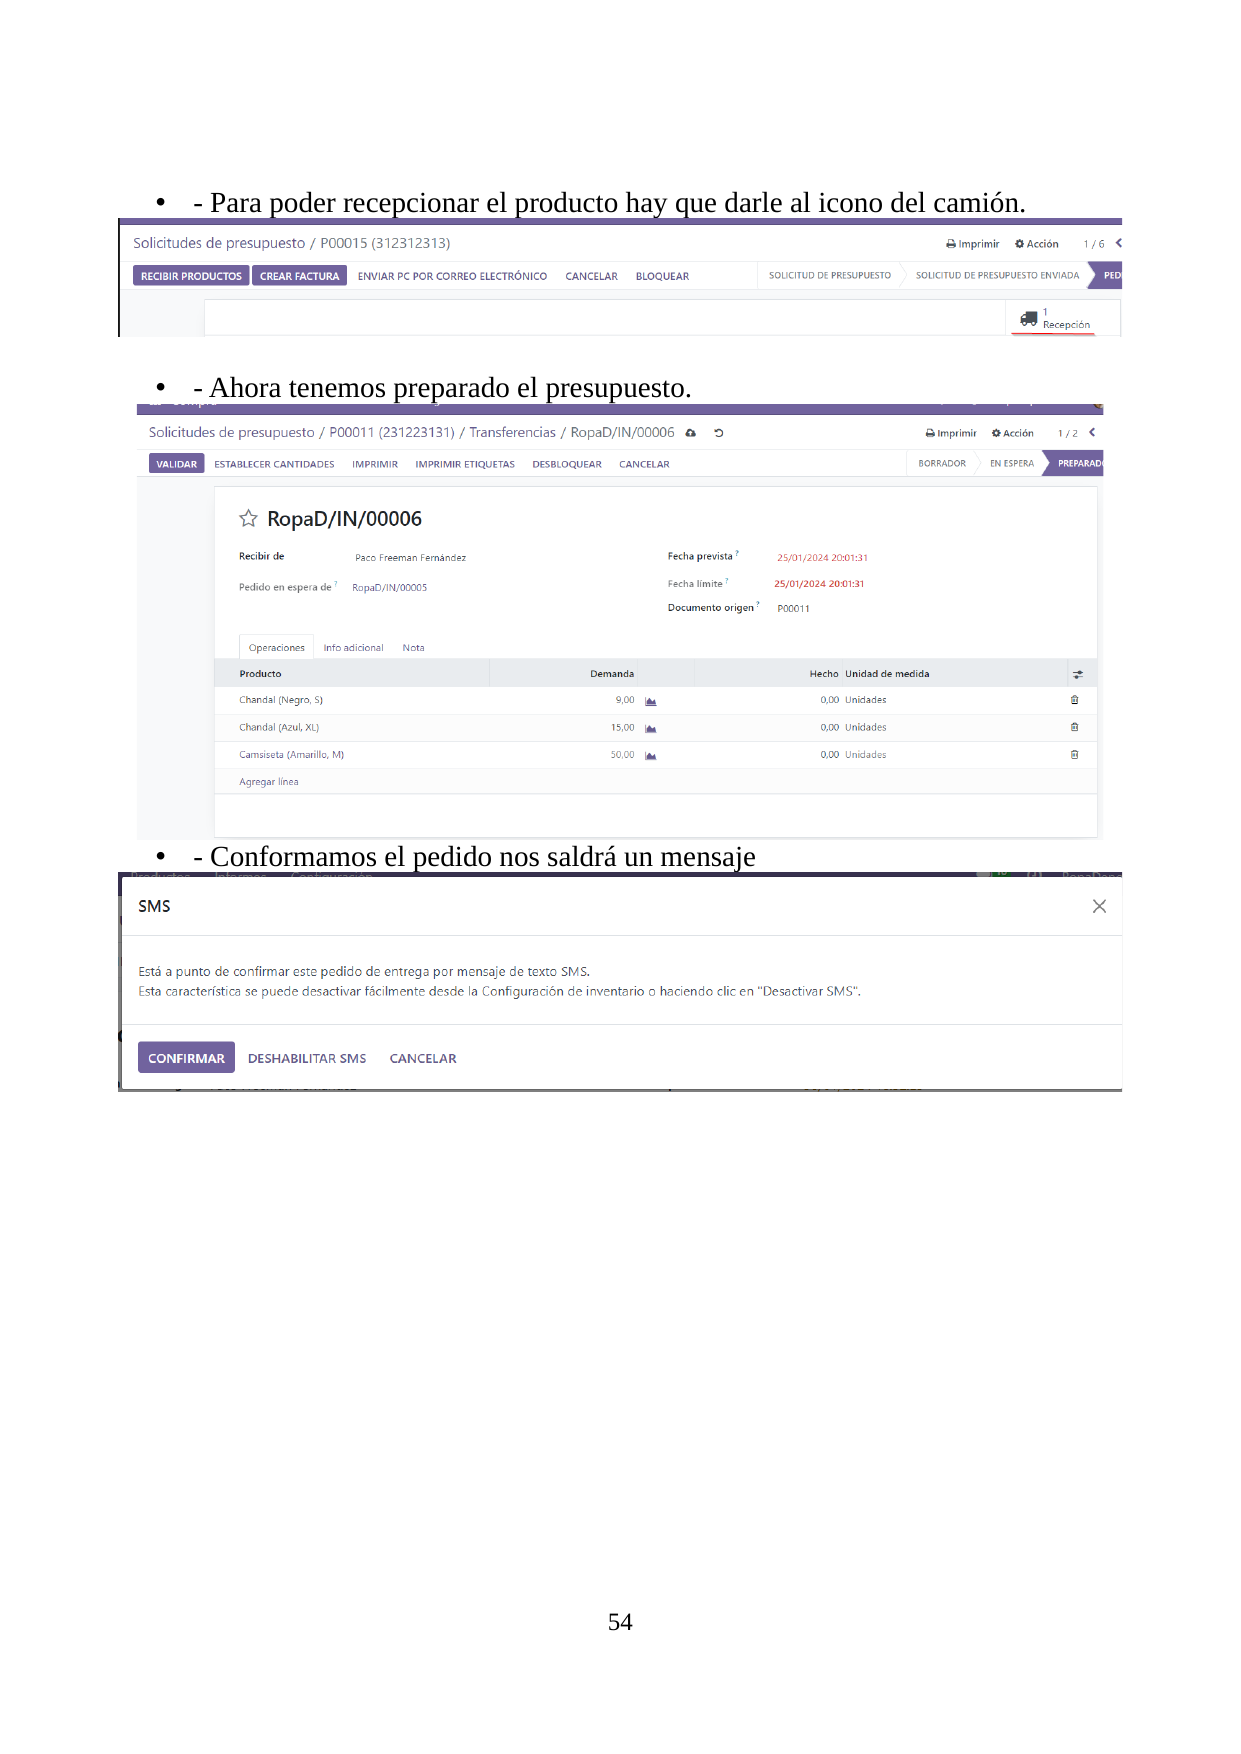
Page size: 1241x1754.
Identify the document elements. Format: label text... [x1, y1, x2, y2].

picture [118, 218, 1123, 337]
list - Ahora tenemos preparado el presupuesto. [156, 371, 1122, 404]
list - Conformamos el pedido nos saldrá un mensaje [156, 840, 1122, 872]
picture [136, 404, 1104, 840]
list - Para poder recepcionar el producto hay que darle al icono del camión. [156, 185, 1122, 218]
picture [118, 872, 1123, 1092]
